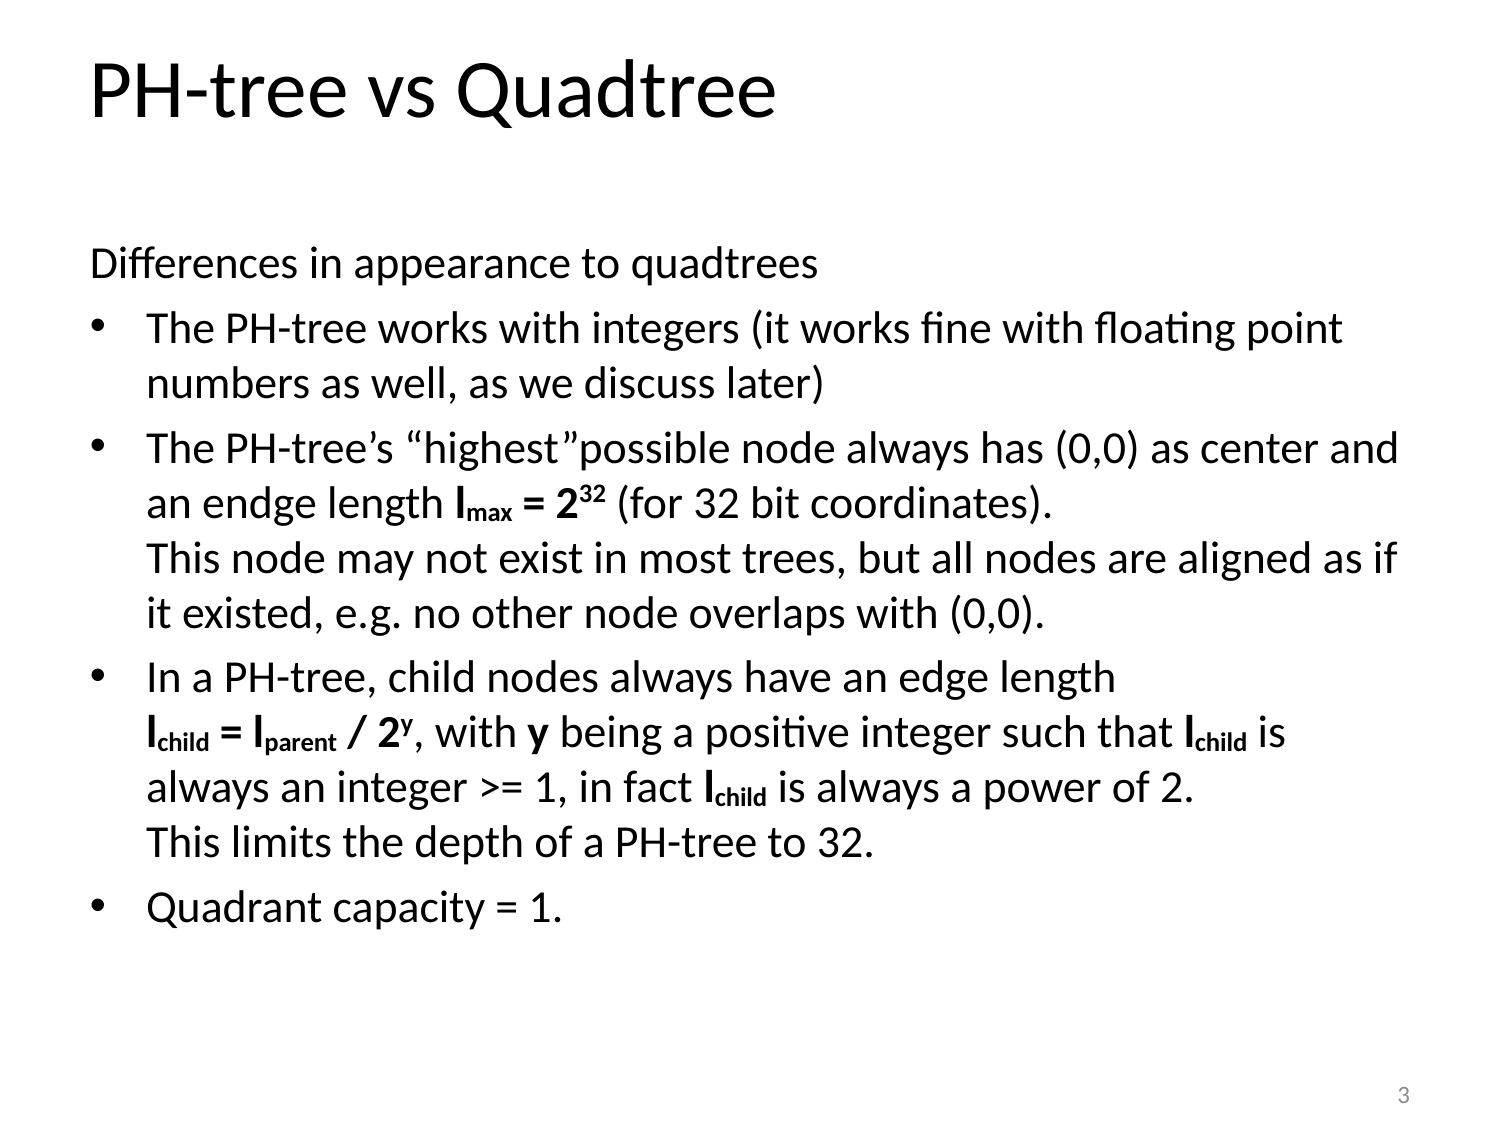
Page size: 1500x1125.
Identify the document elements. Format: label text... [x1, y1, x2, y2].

text_box [1074, 1079, 1425, 1107]
text_box PH-tree vs Quadtree [75, 12, 1425, 155]
text_box Differences in appearance to quadtrees The PH-tree works with integers (it works fine with floating point numbers as well, as we discuss later) The PH-tree’s “highest”possible node always has (0,0) as center and an endge length lmax = 232 (for 32 bit coordinates). This node may not exist in most trees, but all nodes are aligned as if it existed, e.g. no other node overlaps with (0,0). In a PH-tree, child nodes always have an edge length lchild = lparent / 2y, with y being a positive integer such that lchild is always an integer >= 1, in fact lchild is always a power of 2. This limits the depth of a PH-tree to 32. Quadrant capacity = 1. [75, 224, 1425, 1038]
